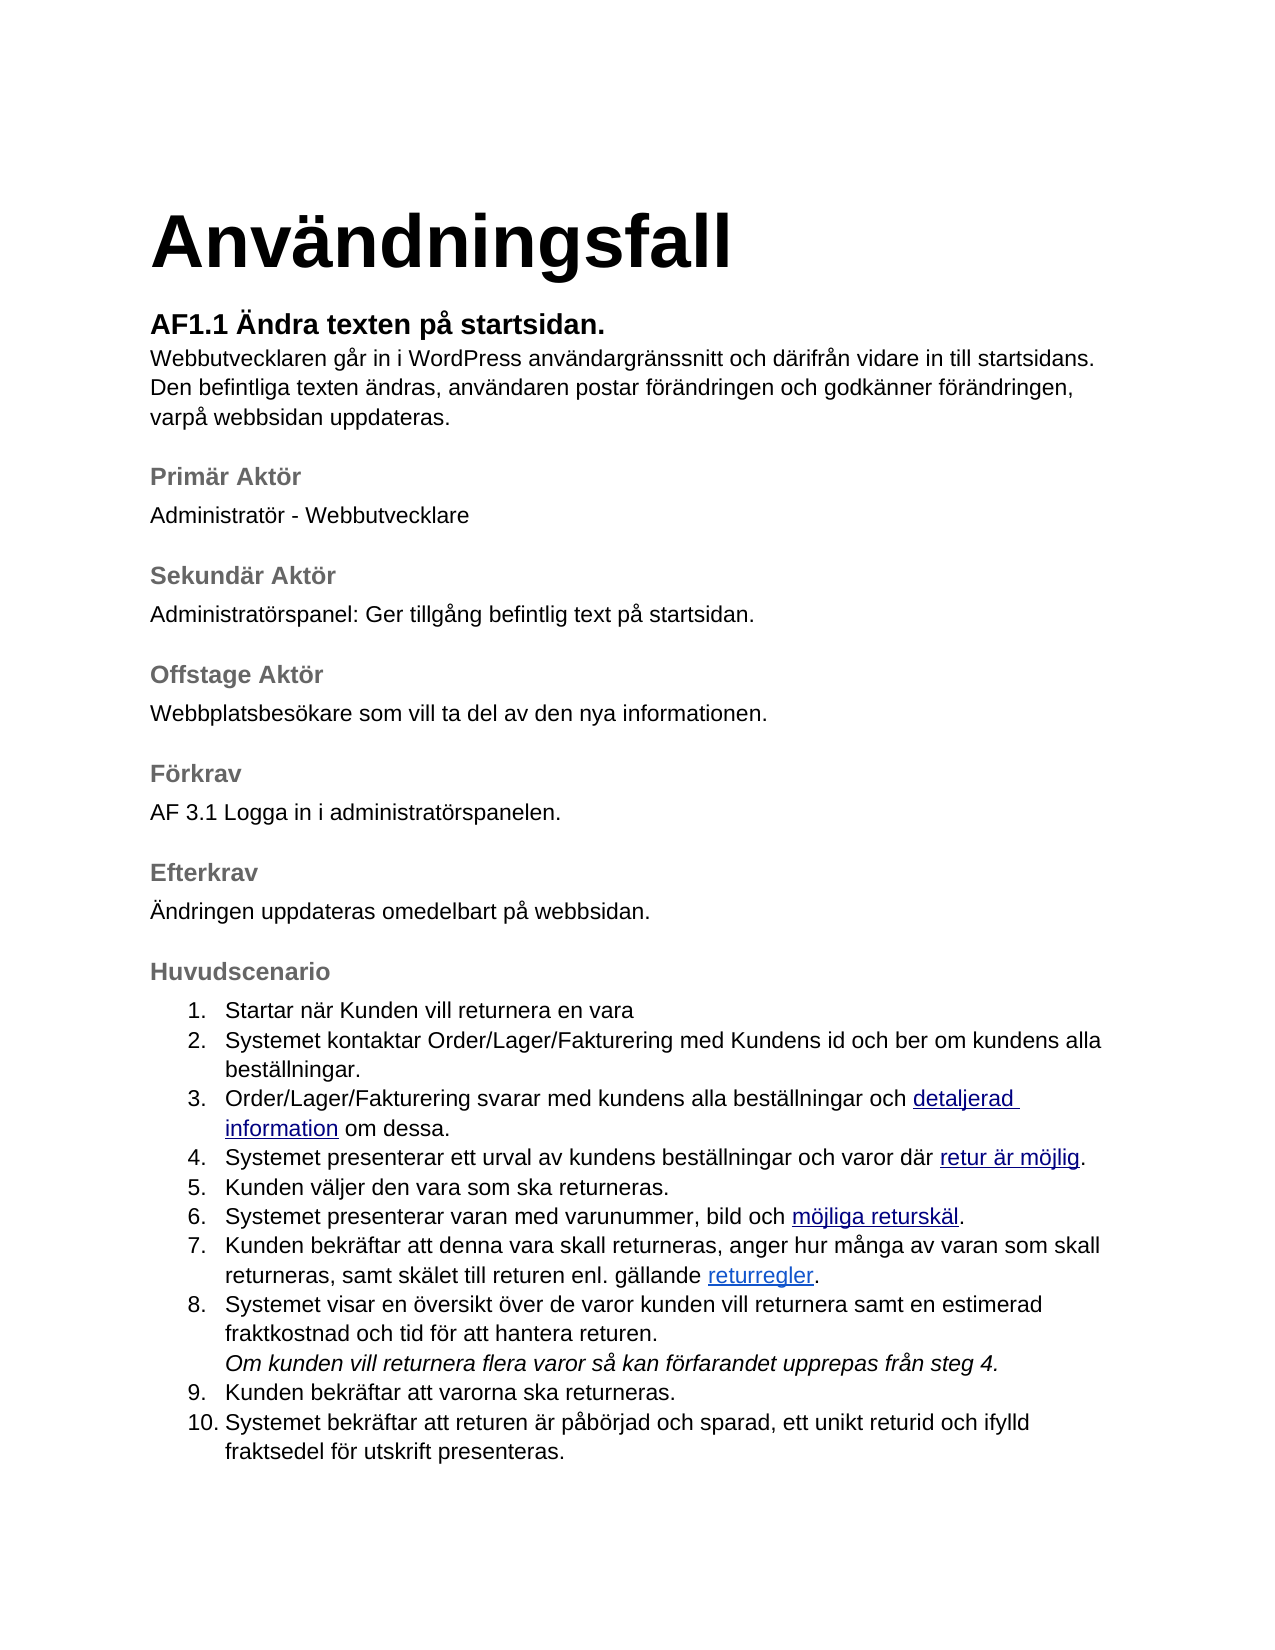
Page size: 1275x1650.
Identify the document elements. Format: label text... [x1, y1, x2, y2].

list Systemet visar en översikt över de varor kunden vill returnera samt en estimerad fraktkostnad och tid för att hantera returen. [187, 1292, 1125, 1347]
list Order/Lager/Fakturering svarar med kundens alla beställningar och detaljerad information om dessa. [187, 1086, 1125, 1141]
text AF 3.1 Logga in i administratörspanelen. [150, 800, 1125, 826]
text Administratör - Webbutvecklare [150, 503, 1125, 529]
text Webbplatsbesökare som vill ta del av den nya informationen. [150, 701, 1125, 727]
list Kunden bekräftar att varorna ska returneras. [187, 1380, 1125, 1406]
subtitle Efterkrav [150, 859, 1125, 887]
subtitle Primär Aktör [150, 463, 1125, 491]
subtitle Offstage Aktör [150, 661, 1125, 689]
subtitle Förkrav [150, 760, 1125, 788]
subtitle Sekundär Aktör [150, 562, 1125, 590]
text Webbutvecklaren går in i WordPress användargränssnitt och därifrån vidare in till startsidans. Den befintliga texten ändras, användaren postar förändringen och godkänner förändringen, varpå webbsidan uppdateras. [150, 346, 1125, 430]
list Systemet presenterar ett urval av kundens beställningar och varor där retur är möjlig. [187, 1145, 1125, 1171]
title Användningsfall [150, 200, 1125, 284]
text Om kunden vill returnera flera varor så kan förfarandet upprepas från steg 4. [225, 1351, 1125, 1376]
text Ändringen uppdateras omedelbart på webbsidan. [150, 899, 1125, 925]
subtitle Huvudscenario [150, 958, 1125, 986]
list Systemet bekräftar att returen är påbörjad och sparad, ett unikt returid och ifylld fraktsedel för utskrift presenteras. [187, 1409, 1125, 1464]
text AF1.1 Ändra texten på startsidan. [150, 309, 1125, 341]
list Systemet presenterar varan med varunummer, bild och möjliga returskäl. [187, 1204, 1125, 1229]
text Administratörspanel: Ger tillgång befintlig text på startsidan. [150, 602, 1125, 628]
list Systemet kontaktar Order/Lager/Fakturering med Kundens id och ber om kundens alla beställningar. [187, 1027, 1125, 1082]
list Kunden väljer den vara som ska returneras. [187, 1174, 1125, 1200]
list Startar när Kunden vill returnera en vara [187, 998, 1125, 1024]
list Kunden bekräftar att denna vara skall returneras, anger hur många av varan som skall returneras, samt skälet till returen enl. gällande returregler. [187, 1233, 1125, 1288]
